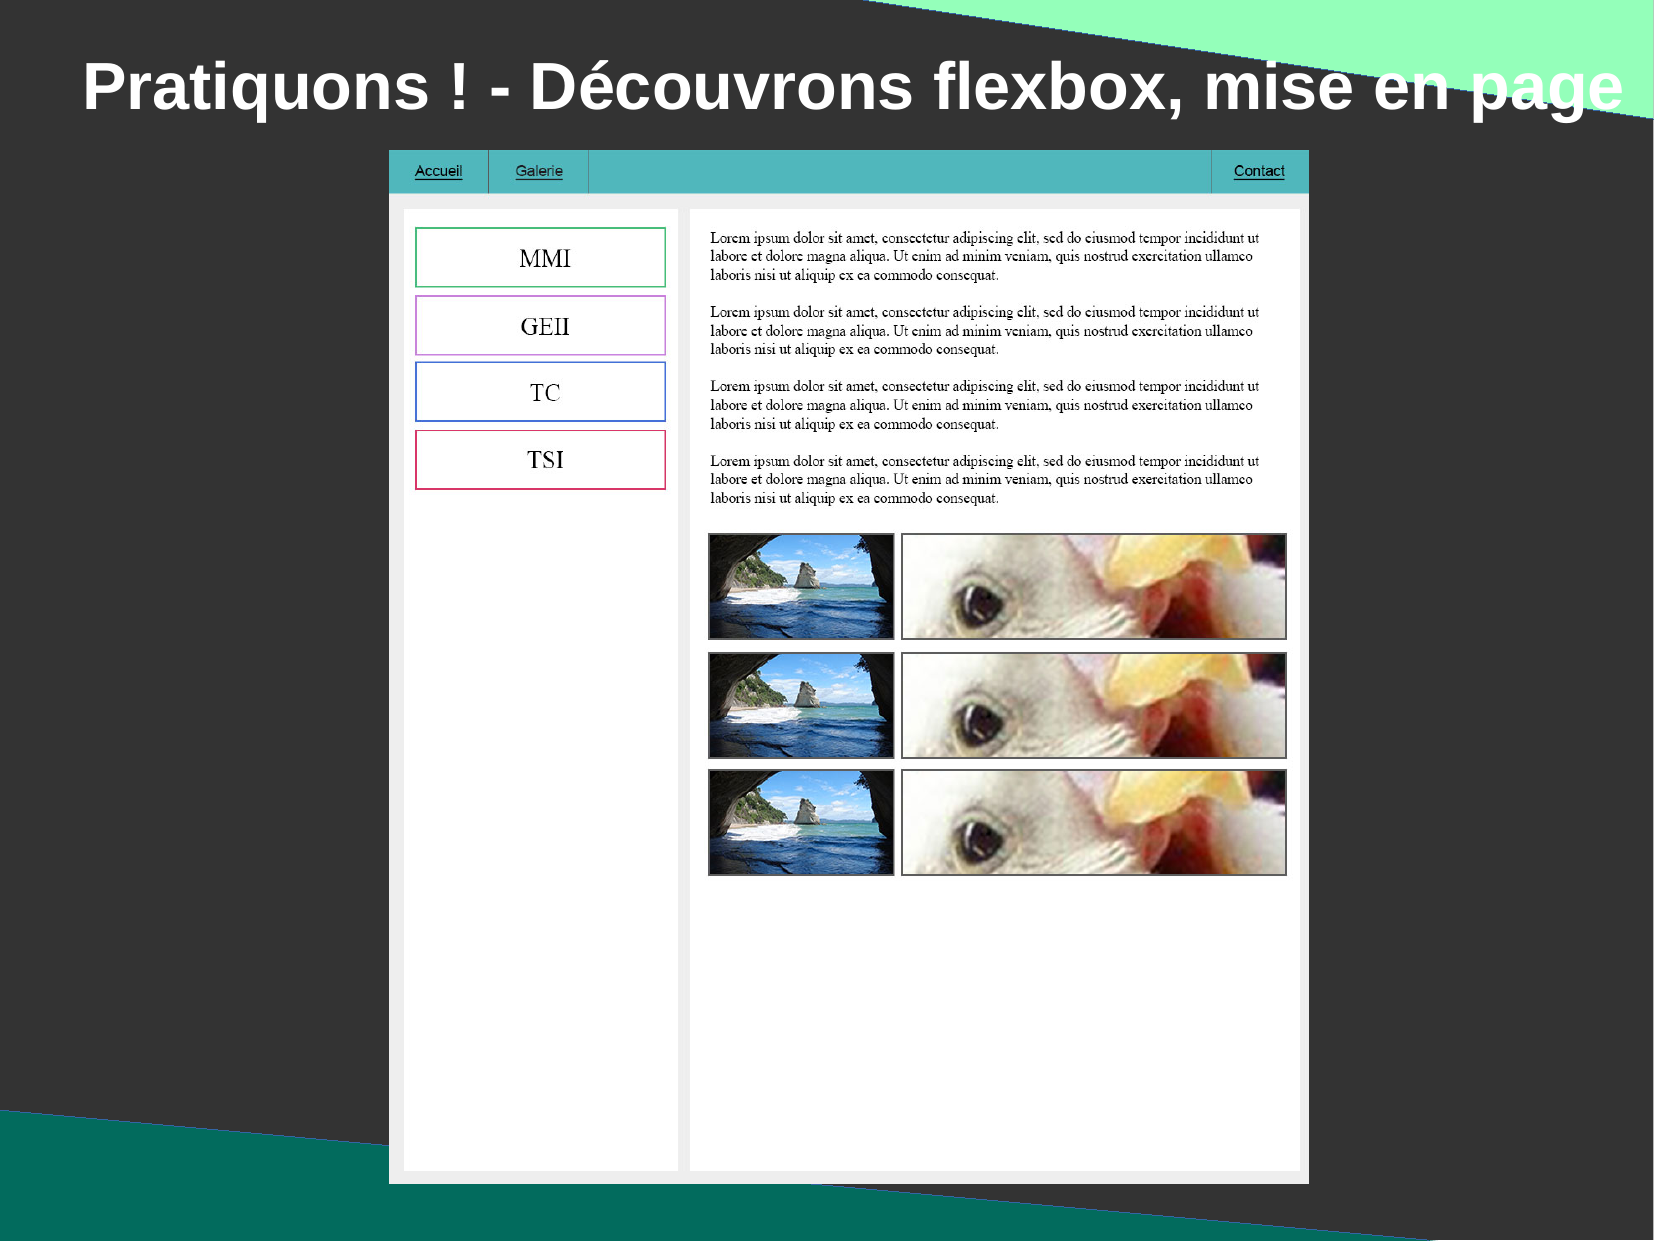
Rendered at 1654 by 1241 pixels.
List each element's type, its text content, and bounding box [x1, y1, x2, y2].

title Pratiquons ! - Découvrons flexbox, mise en page [82, 49, 1630, 142]
text_box [863, 0, 1654, 120]
picture [389, 150, 1309, 1184]
